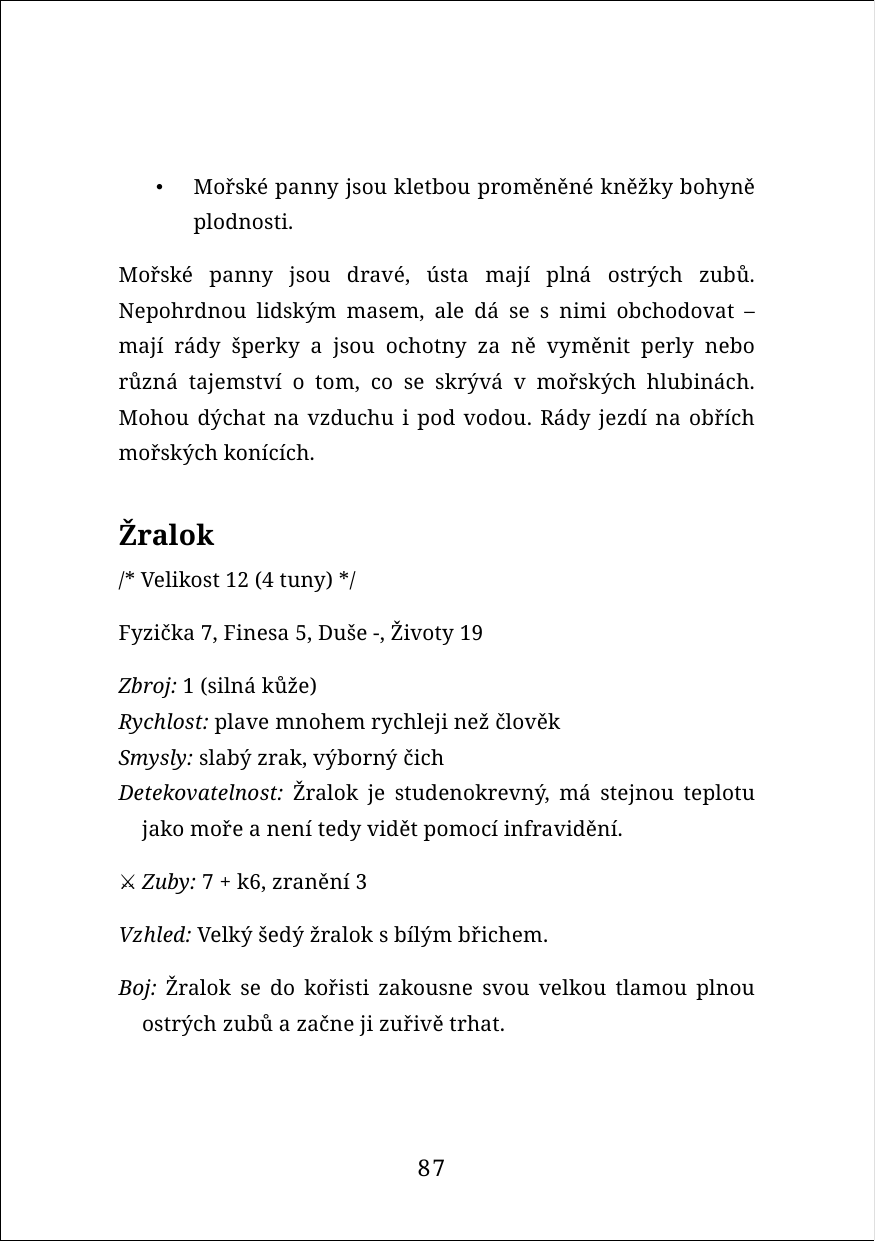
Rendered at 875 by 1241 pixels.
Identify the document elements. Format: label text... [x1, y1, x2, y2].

text Detekovatelnost: Žralok je studenokrevný, má stejnou teplotu jako moře a není tedy vidět pomocí infravidění. [118, 778, 756, 842]
subtitle Žralok [118, 515, 756, 553]
list Mořské panny jsou kletbou proměněné kněžky bohyně plodnosti. [156, 172, 756, 236]
text Zbroj: 1 (silná kůže) [118, 672, 756, 700]
text Boj: Žralok se do kořisti zakousne svou velkou tlamou plnou ostrých zubů a začne ji zuřivě trhat. [118, 973, 756, 1037]
text Rychlost: plave mnohem rychleji než člověk [118, 707, 756, 736]
text Mořské panny jsou dravé, ústa mají plná ostrých zubů. Nepohrdnou lidským masem, ale dá se s nimi obchodovat – mají rády šperky a jsou ochotny za ně vyměnit perly nebo různá tajemství o tom, co se skrývá v mořských hlubinách. Mohou dýchat na vzduchu i pod vodou. Rády jezdí na obřích mořských konících. [118, 261, 756, 467]
text ⚔ Zuby: 7 + k6, zranění 3 [118, 867, 756, 895]
text Fyzička 7, Finesa 5, Duše -, Životy 19 [118, 618, 756, 647]
text Vzhled: Velký šedý žralok s bílým břichem. [118, 920, 756, 948]
text /* Velikost 12 (4 tuny) */ [118, 565, 756, 593]
text Smysly: slabý zrak, výborný čich [118, 743, 756, 771]
